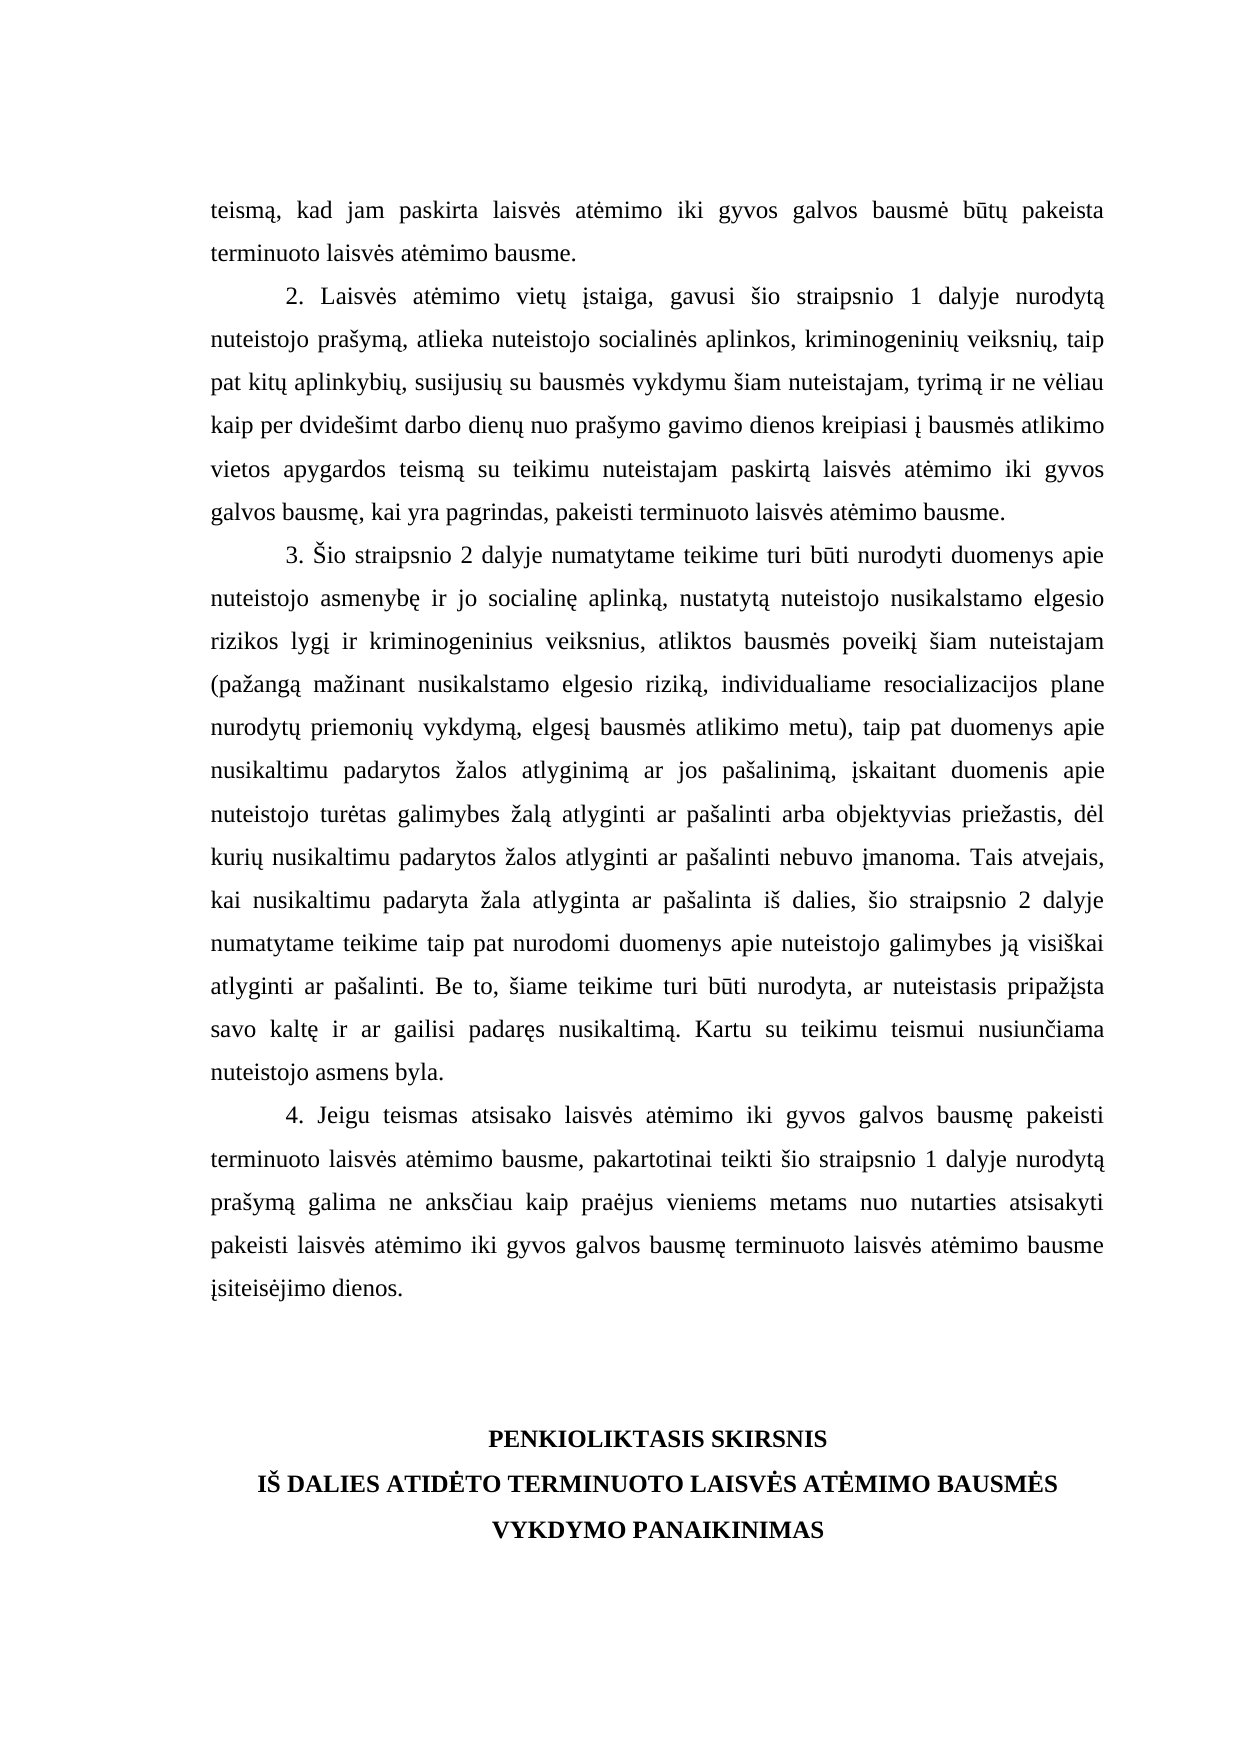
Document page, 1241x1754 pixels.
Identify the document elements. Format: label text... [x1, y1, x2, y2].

text 4. Jeigu teismas atsisako laisvės atėmimo iki gyvos galvos bausmę pakeisti terminuoto laisvės atėmimo bausme, pakartotinai teikti šio straipsnio 1 dalyje nurodytą prašymą galima ne anksčiau kaip praėjus vieniems metams nuo nutarties atsisakyti pakeisti laisvės atėmimo iki gyvos galvos bausmę terminuoto laisvės atėmimo bausme įsiteisėjimo dienos. [210, 1101, 1105, 1302]
text teismą, kad jam paskirta laisvės atėmimo iki gyvos galvos bausmė būtų pakeista terminuoto laisvės atėmimo bausme. [210, 195, 1105, 267]
text 3. Šio straipsnio 2 dalyje numatytame teikime turi būti nurodyti duomenys apie nuteistojo asmenybę ir jo socialinę aplinką, nustatytą nuteistojo nusikalstamo elgesio rizikos lygį ir kriminogeninius veiksnius, atliktos bausmės poveikį šiam nuteistajam (pažangą mažinant nusikalstamo elgesio riziką, individualiame resocializacijos plane nurodytų priemonių vykdymą, elgesį bausmės atlikimo metu), taip pat duomenys apie nusikaltimu padarytos žalos atlyginimą ar jos pašalinimą, įskaitant duomenis apie nuteistojo turėtas galimybes žalą atlyginti ar pašalinti arba objektyvias priežastis, dėl kurių nusikaltimu padarytos žalos atlyginti ar pašalinti nebuvo įmanoma. Tais atvejais, kai nusikaltimu padaryta žala atlyginta ar pašalinta iš dalies, šio straipsnio 2 dalyje numatytame teikime taip pat nurodomi duomenys apie nuteistojo galimybes ją visiškai atlyginti ar pašalinti. Be to, šiame teikime turi būti nurodyta, ar nuteistasis pripažįsta savo kaltę ir ar gailisi padaręs nusikaltimą. Kartu su teikimu teismui nusiunčiama nuteistojo asmens byla. [210, 540, 1105, 1086]
text IŠ DALIES ATIDĖTO TERMINUOTO LAISVĖS ATĖMIMO BAUSMĖS VYKDYMO PANAIKINIMAS [210, 1452, 1105, 1544]
text 2. Laisvės atėmimo vietų įstaiga, gavusi šio straipsnio 1 dalyje nurodytą nuteistojo prašymą, atlieka nuteistojo socialinės aplinkos, kriminogeninių veiksnių, taip pat kitų aplinkybių, susijusių su bausmės vykdymu šiam nuteistajam, tyrimą ir ne vėliau kaip per dvidešimt darbo dienų nuo prašymo gavimo dienos kreipiasi į bausmės atlikimo vietos apygardos teismą su teikimu nuteistajam paskirtą laisvės atėmimo iki gyvos galvos bausmę, kai yra pagrindas, pakeisti terminuoto laisvės atėmimo bausme. [210, 281, 1105, 526]
text PENKIOLIKTASIS SKIRSNIS [210, 1407, 1105, 1452]
